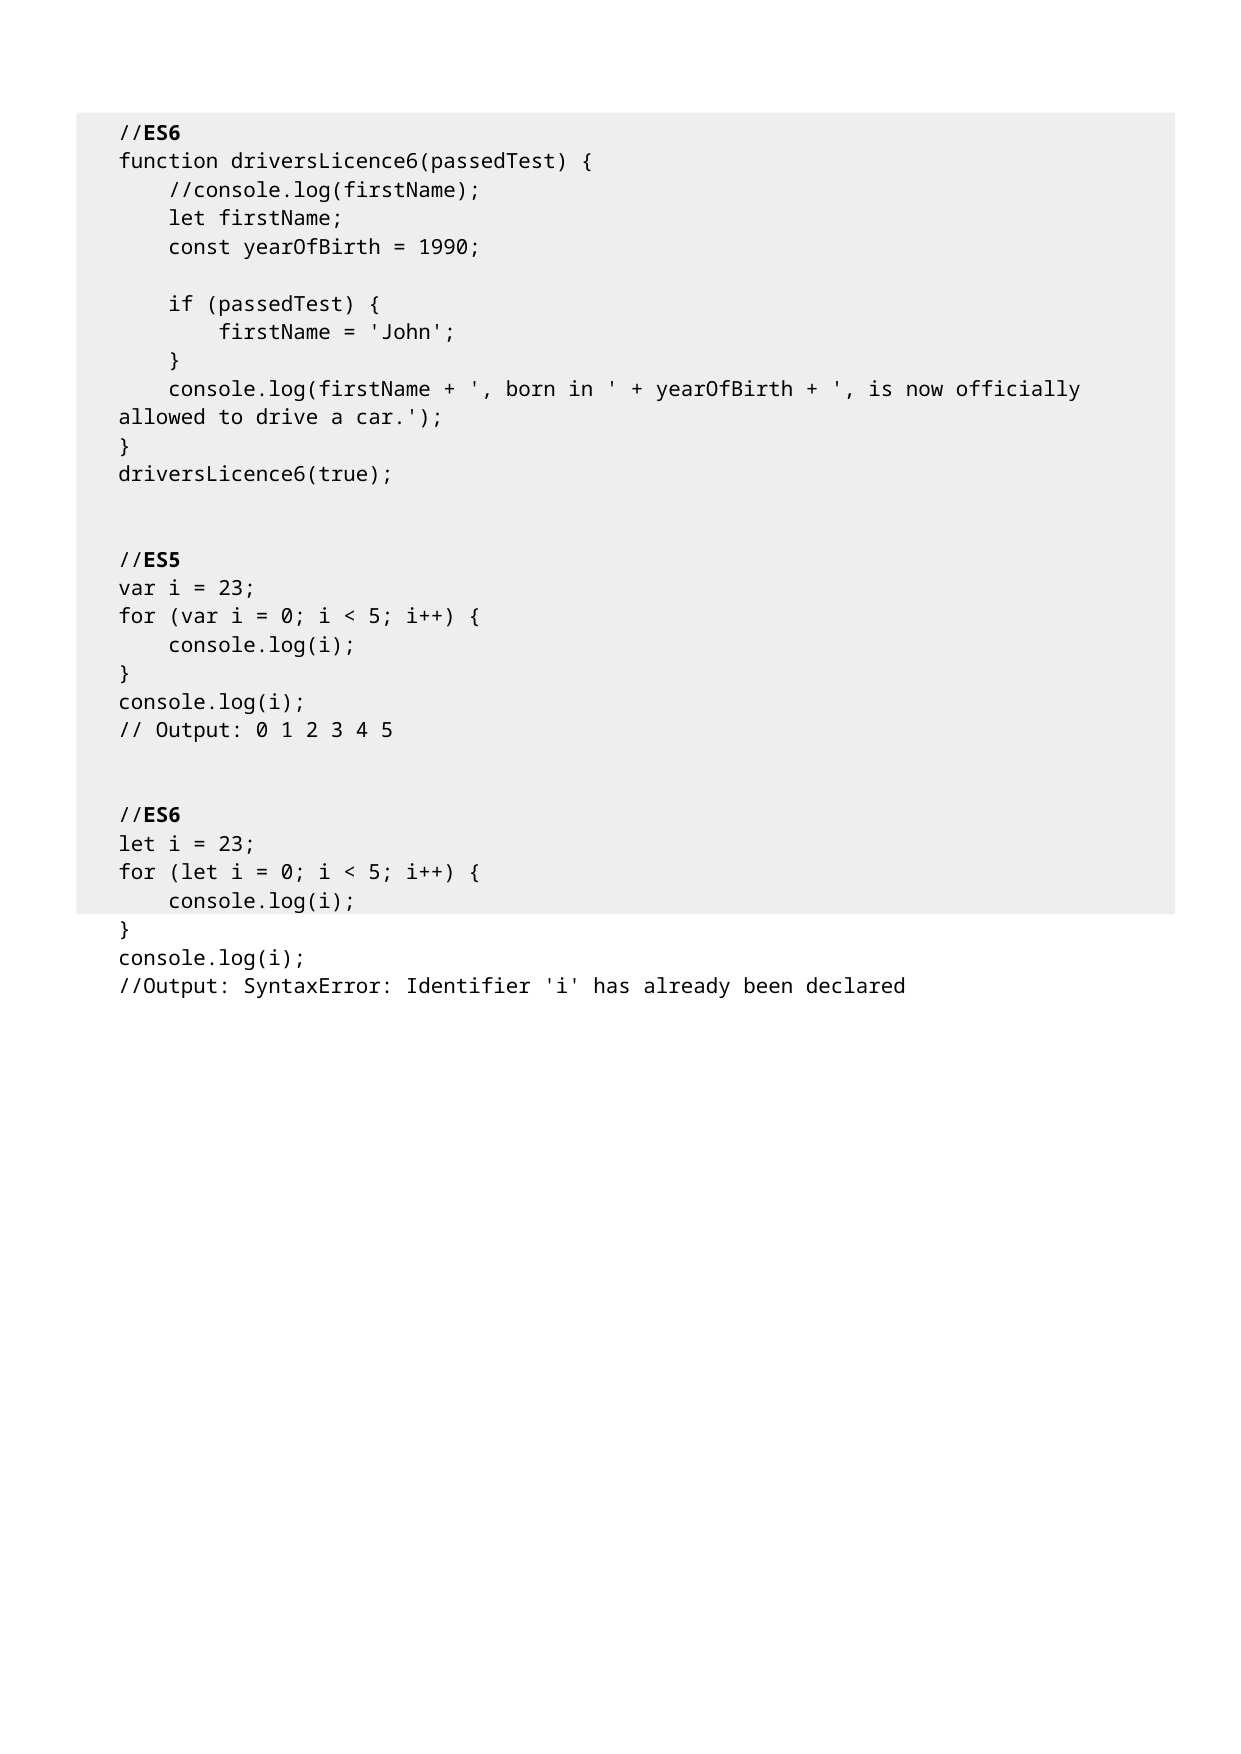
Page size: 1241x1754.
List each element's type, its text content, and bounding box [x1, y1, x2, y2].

text //Output: SyntaxError: Identifier 'i' has already been declared [118, 971, 1122, 1000]
text } [118, 915, 1122, 943]
text console.log(i); [118, 943, 1122, 971]
